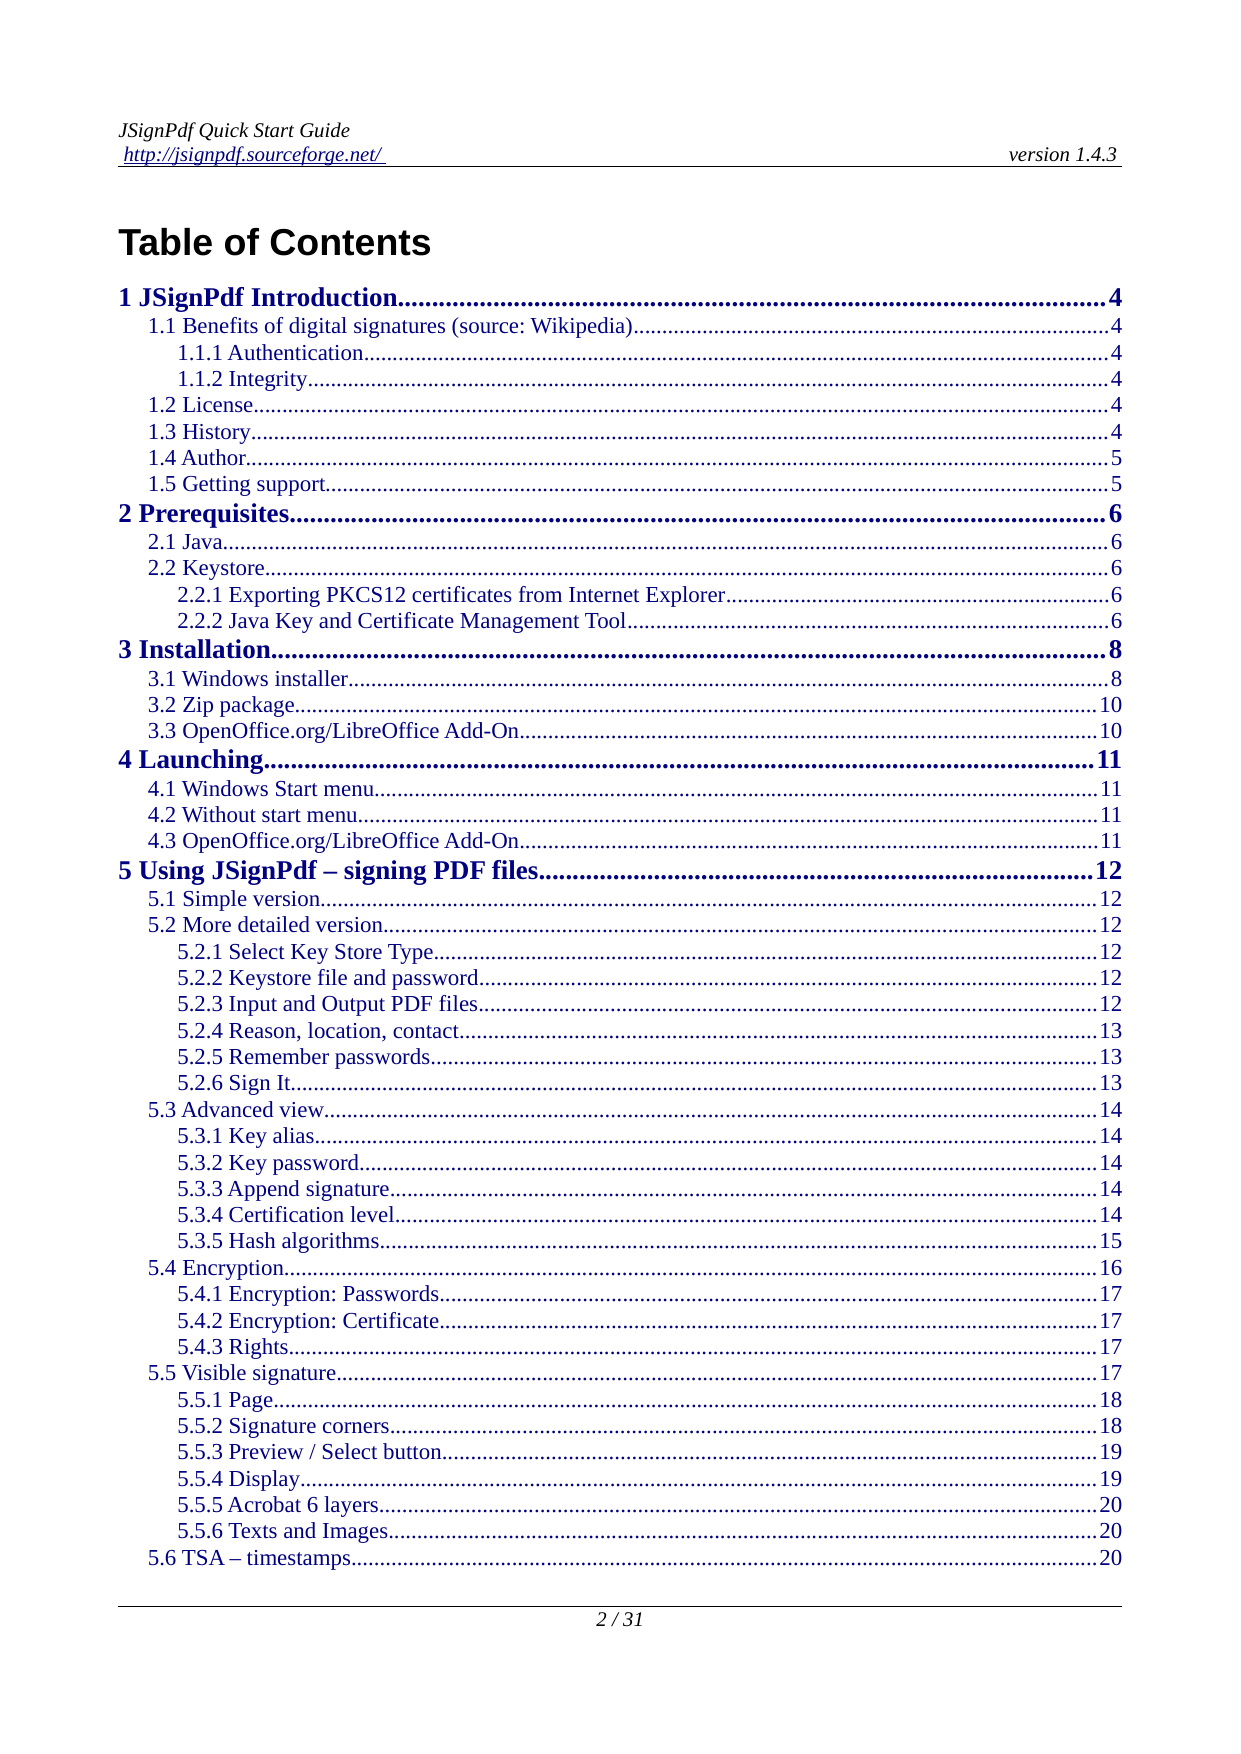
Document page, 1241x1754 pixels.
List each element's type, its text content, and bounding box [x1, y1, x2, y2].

text 1.4 Author 5 [148, 444, 1122, 471]
text 5.2.3 Input and Output PDF files 12 [177, 990, 1122, 1017]
text 5.5 Visible signature 17 [148, 1359, 1122, 1386]
text 5.4.2 Encryption: Certificate 17 [177, 1307, 1122, 1333]
text 1.2 License 4 [148, 391, 1122, 418]
text 5 Using JSignPdf – signing PDF files 12 [118, 854, 1122, 885]
text 5.5.5 Acrobat 6 layers 20 [177, 1491, 1122, 1517]
text 3.1 Windows installer 8 [148, 664, 1122, 691]
text 5.3.4 Certification level 14 [177, 1201, 1122, 1228]
text 2.2.1 Exporting PKCS12 certificates from Internet Explorer 6 [177, 581, 1122, 607]
text 5.4.3 Rights 17 [177, 1333, 1122, 1359]
text 4.2 Without start menu 11 [148, 801, 1122, 827]
text 5.2.2 Keystore file and password 12 [177, 964, 1122, 990]
text 2.1 Java 6 [148, 528, 1122, 554]
text 5.3.2 Key password 14 [177, 1148, 1122, 1175]
text 4.1 Windows Start menu 11 [148, 775, 1122, 801]
text 2.2.2 Java Key and Certificate Management Tool 6 [177, 607, 1122, 633]
text 5.4.1 Encryption: Passwords 17 [177, 1280, 1122, 1307]
text 1.1.1 Authentication 4 [177, 339, 1122, 365]
text 5.3.1 Key alias 14 [177, 1122, 1122, 1148]
text 5.1 Simple version 12 [148, 885, 1122, 911]
text 5.6 TSA – timestamps 20 [148, 1544, 1122, 1570]
text 5.5.2 Signature corners 18 [177, 1412, 1122, 1438]
text 5.2.5 Remember passwords 13 [177, 1043, 1122, 1069]
text 1.5 Getting support 5 [148, 471, 1122, 497]
text 5.2.4 Reason, location, contact 13 [177, 1017, 1122, 1043]
subtitle Table of Contents [118, 220, 1122, 263]
text 5.5.6 Texts and Images 20 [177, 1517, 1122, 1544]
text 3 Installation 8 [118, 633, 1122, 664]
text 5.4 Encryption 16 [148, 1254, 1122, 1280]
text 5.3.3 Append signature 14 [177, 1175, 1122, 1201]
text 1 JSignPdf Introduction 4 [118, 281, 1122, 312]
text 1.3 History 4 [148, 418, 1122, 444]
text 5.5.1 Page 18 [177, 1386, 1122, 1412]
text 5.2 More detailed version 12 [148, 911, 1122, 938]
text 5.5.3 Preview / Select button 19 [177, 1438, 1122, 1465]
text 5.3.5 Hash algorithms 15 [177, 1228, 1122, 1254]
text 5.5.4 Display 19 [177, 1465, 1122, 1491]
text 2.2 Keystore 6 [148, 554, 1122, 581]
text 1.1.2 Integrity 4 [177, 365, 1122, 391]
text 3.3 OpenOffice.org/LibreOffice Add-On 10 [148, 717, 1122, 744]
text 1.1 Benefits of digital signatures (source: Wikipedia) 4 [148, 312, 1122, 339]
text 3.2 Zip package 10 [148, 691, 1122, 717]
text 5.2.6 Sign It 13 [177, 1069, 1122, 1096]
text 4 Launching 11 [118, 744, 1122, 775]
text 2 Prerequisites 6 [118, 497, 1122, 528]
text 4.3 OpenOffice.org/LibreOffice Add-On 11 [148, 827, 1122, 854]
text 5.2.1 Select Key Store Type 12 [177, 938, 1122, 964]
text 5.3 Advanced view 14 [148, 1096, 1122, 1122]
